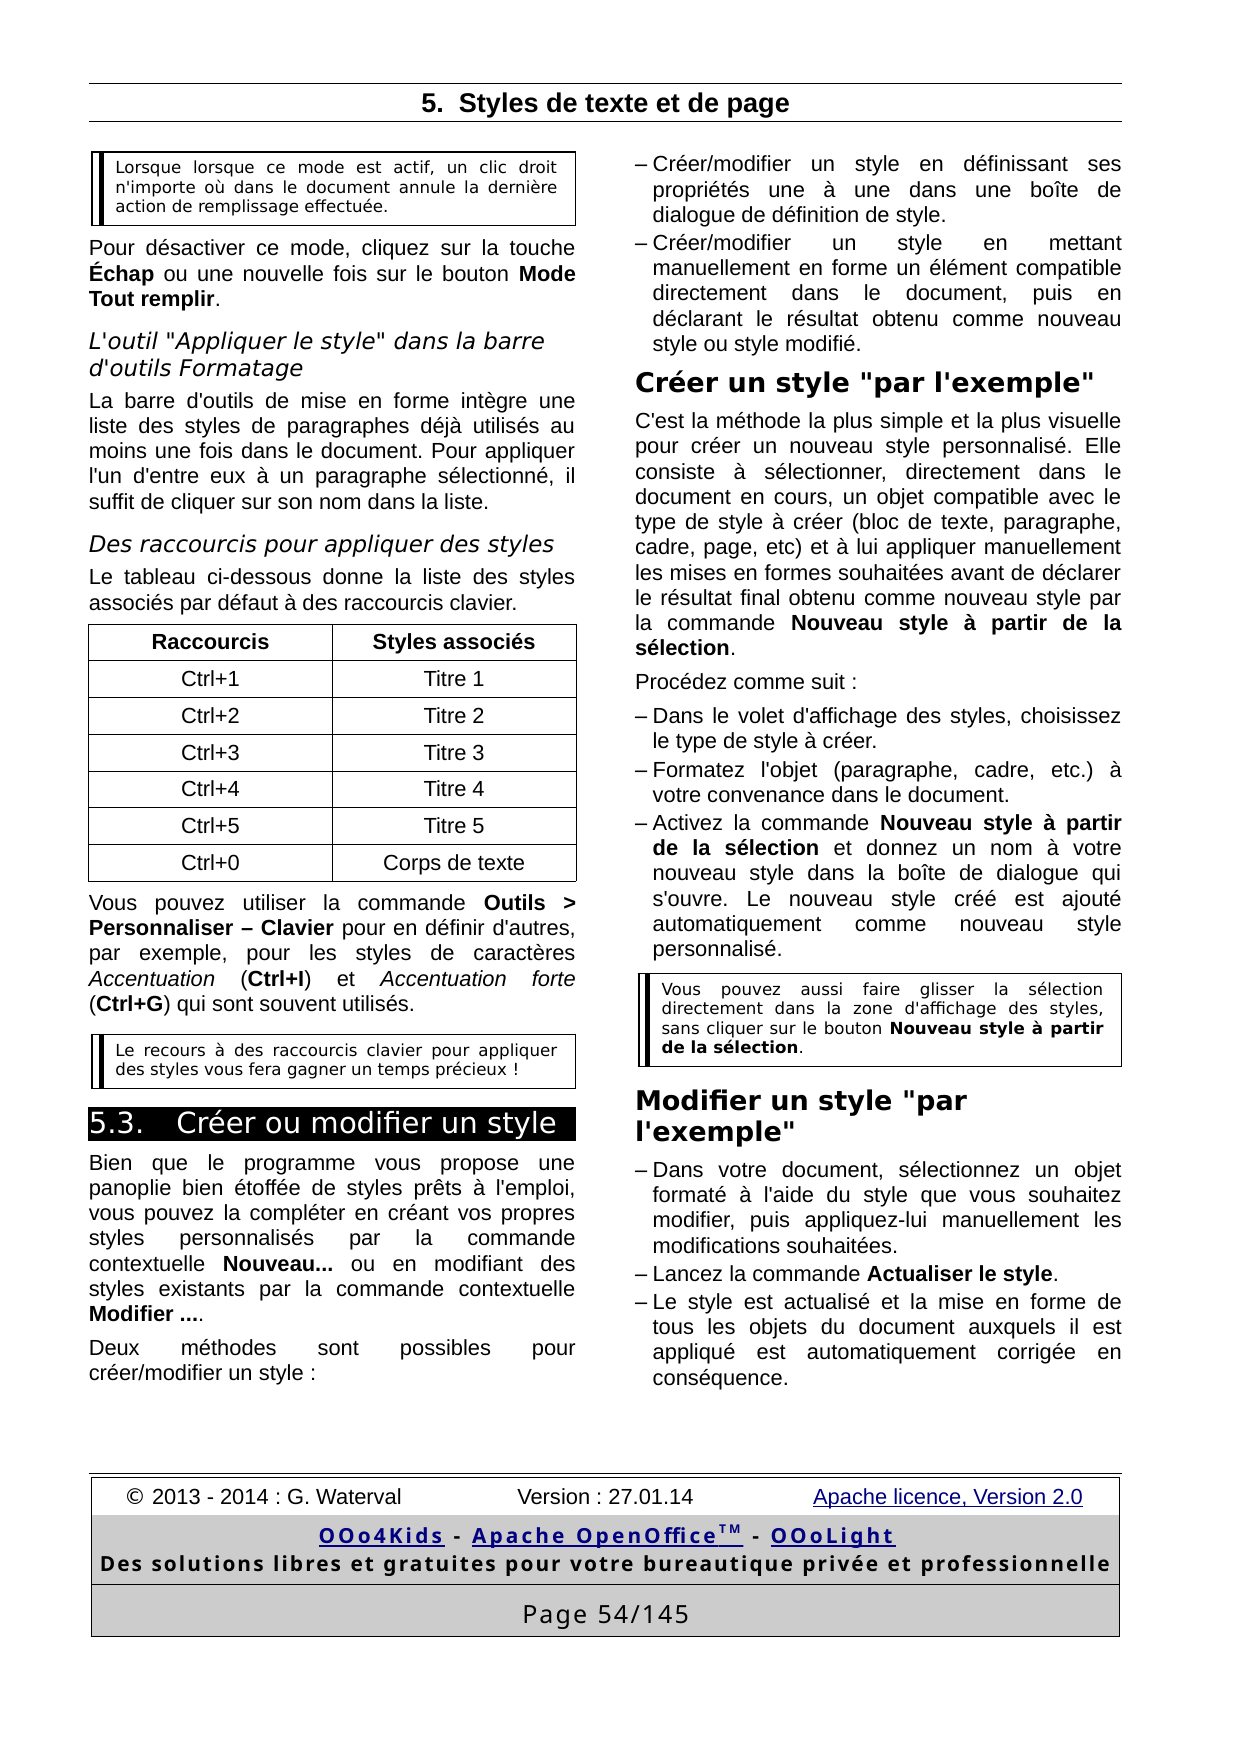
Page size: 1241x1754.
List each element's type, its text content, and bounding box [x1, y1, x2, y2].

text Le tableau ci-dessous donne la liste des styles associés par défaut à des raccourcis clavier. [88, 564, 576, 614]
table_cell Ctrl+4 [89, 772, 332, 807]
table_header Vous pouvez aussi faire glisser la sélection directement dans la zone d'affichage des styles, sans cliquer sur le bouton Nouveau style à partir de la sélection. [650, 974, 1121, 1066]
table_header Styles associés [333, 625, 576, 660]
table_header Lorsque lorsque ce mode est actif, un clic droit n'importe où dans le document annule la dernière action de remplissage effectuée. [104, 153, 575, 225]
table_cell Ctrl+1 [89, 661, 332, 697]
table_cell Titre 3 [333, 735, 576, 771]
list Créer/modifier un style en mettant manuellement en forme un élément compatible directement dans le document, puis en déclarant le résultat obtenu comme nouveau style ou style modifié. [635, 230, 1122, 356]
text Bien que le programme vous propose une panoplie bien étoffée de styles prêts à l'emploi, vous pouvez la compléter en créant vos propres styles personnalisés par la commande contextuelle Nouveau... ou en modifiant des styles existants par la commande contextuelle Modifier .... [88, 1150, 576, 1326]
list Activez la commande Nouveau style à partir de la sélection et donnez un nom à votre nouveau style dans la boîte de dialogue qui s'ouvre. Le nouveau style créé est ajouté automatiquement comme nouveau style personnalisé. [635, 810, 1122, 961]
table_header Raccourcis [89, 625, 332, 660]
text Pour désactiver ce mode, cliquez sur la touche Échap ou une nouvelle fois sur le bouton Mode Tout remplir. [88, 235, 576, 311]
text Deux méthodes sont possibles pour créer/modifier un style : [88, 1335, 576, 1385]
table_header Le recours à des raccourcis clavier pour appliquer des styles vous fera gagner un temps précieux ! [104, 1035, 575, 1088]
subtitle Créer ou modifier un style [88, 1107, 576, 1141]
list Créer/modifier un style en définissant ses propriétés une à une dans une boîte de dialogue de définition de style. [635, 151, 1122, 227]
subtitle Des raccourcis pour appliquer des styles [88, 532, 576, 558]
table_cell Ctrl+2 [89, 698, 332, 734]
table_cell Titre 4 [333, 772, 576, 807]
table_cell Ctrl+3 [89, 735, 332, 771]
subtitle Modifier un style "par l'exemple" [635, 1085, 1122, 1148]
list Dans le volet d'affichage des styles, choisissez le type de style à créer. [635, 703, 1122, 753]
subtitle L'outil "Appliquer le style" dans la barre d'outils Formatage [88, 328, 576, 382]
table_cell Titre 5 [333, 808, 576, 844]
table_cell Ctrl+0 [89, 845, 332, 881]
list Le style est actualisé et la mise en forme de tous les objets du document auxquels il est appliqué est automatiquement corrigée en conséquence. [635, 1289, 1122, 1389]
list Formatez l'objet (paragraphe, cadre, etc.) à votre convenance dans le document. [635, 756, 1122, 807]
text La barre d'outils de mise en forme intègre une liste des styles de paragraphes déjà utilisés au moins une fois dans le document. Pour appliquer l'un d'entre eux à un paragraphe sélectionné, il suffit de cliquer sur son nom dans la liste. [88, 388, 576, 514]
text C'est la méthode la plus simple et la plus visuelle pour créer un nouveau style personnalisé. Elle consiste à sélectionner, directement dans le document en cours, un objet compatible avec le type de style à créer (bloc de texte, paragraphe, cadre, page, etc) et à lui appliquer manuellement les mises en formes souhaitées avant de déclarer le résultat final obtenu comme nouveau style par la commande Nouveau style à partir de la sélection. [635, 408, 1122, 660]
list Lancez la commande Actualiser le style. [635, 1261, 1122, 1286]
table_cell Titre 1 [333, 661, 576, 697]
table_cell Ctrl+5 [89, 808, 332, 844]
list Dans votre document, sélectionnez un objet formaté à l'aide du style que vous souhaitez modifier, puis appliquez-lui manuellement les modifications souhaitées. [635, 1157, 1122, 1258]
text Vous pouvez utiliser la commande Outils > Personnaliser – Clavier pour en définir d'autres, par exemple, pour les styles de caractères Accentuation (Ctrl+I) et Accentuation forte (Ctrl+G) qui sont souvent utilisés. [88, 890, 576, 1016]
table_cell Corps de texte [333, 845, 576, 881]
table_cell Titre 2 [333, 698, 576, 734]
subtitle Créer un style "par l'exemple" [635, 368, 1122, 399]
text Procédez comme suit : [635, 669, 1122, 694]
